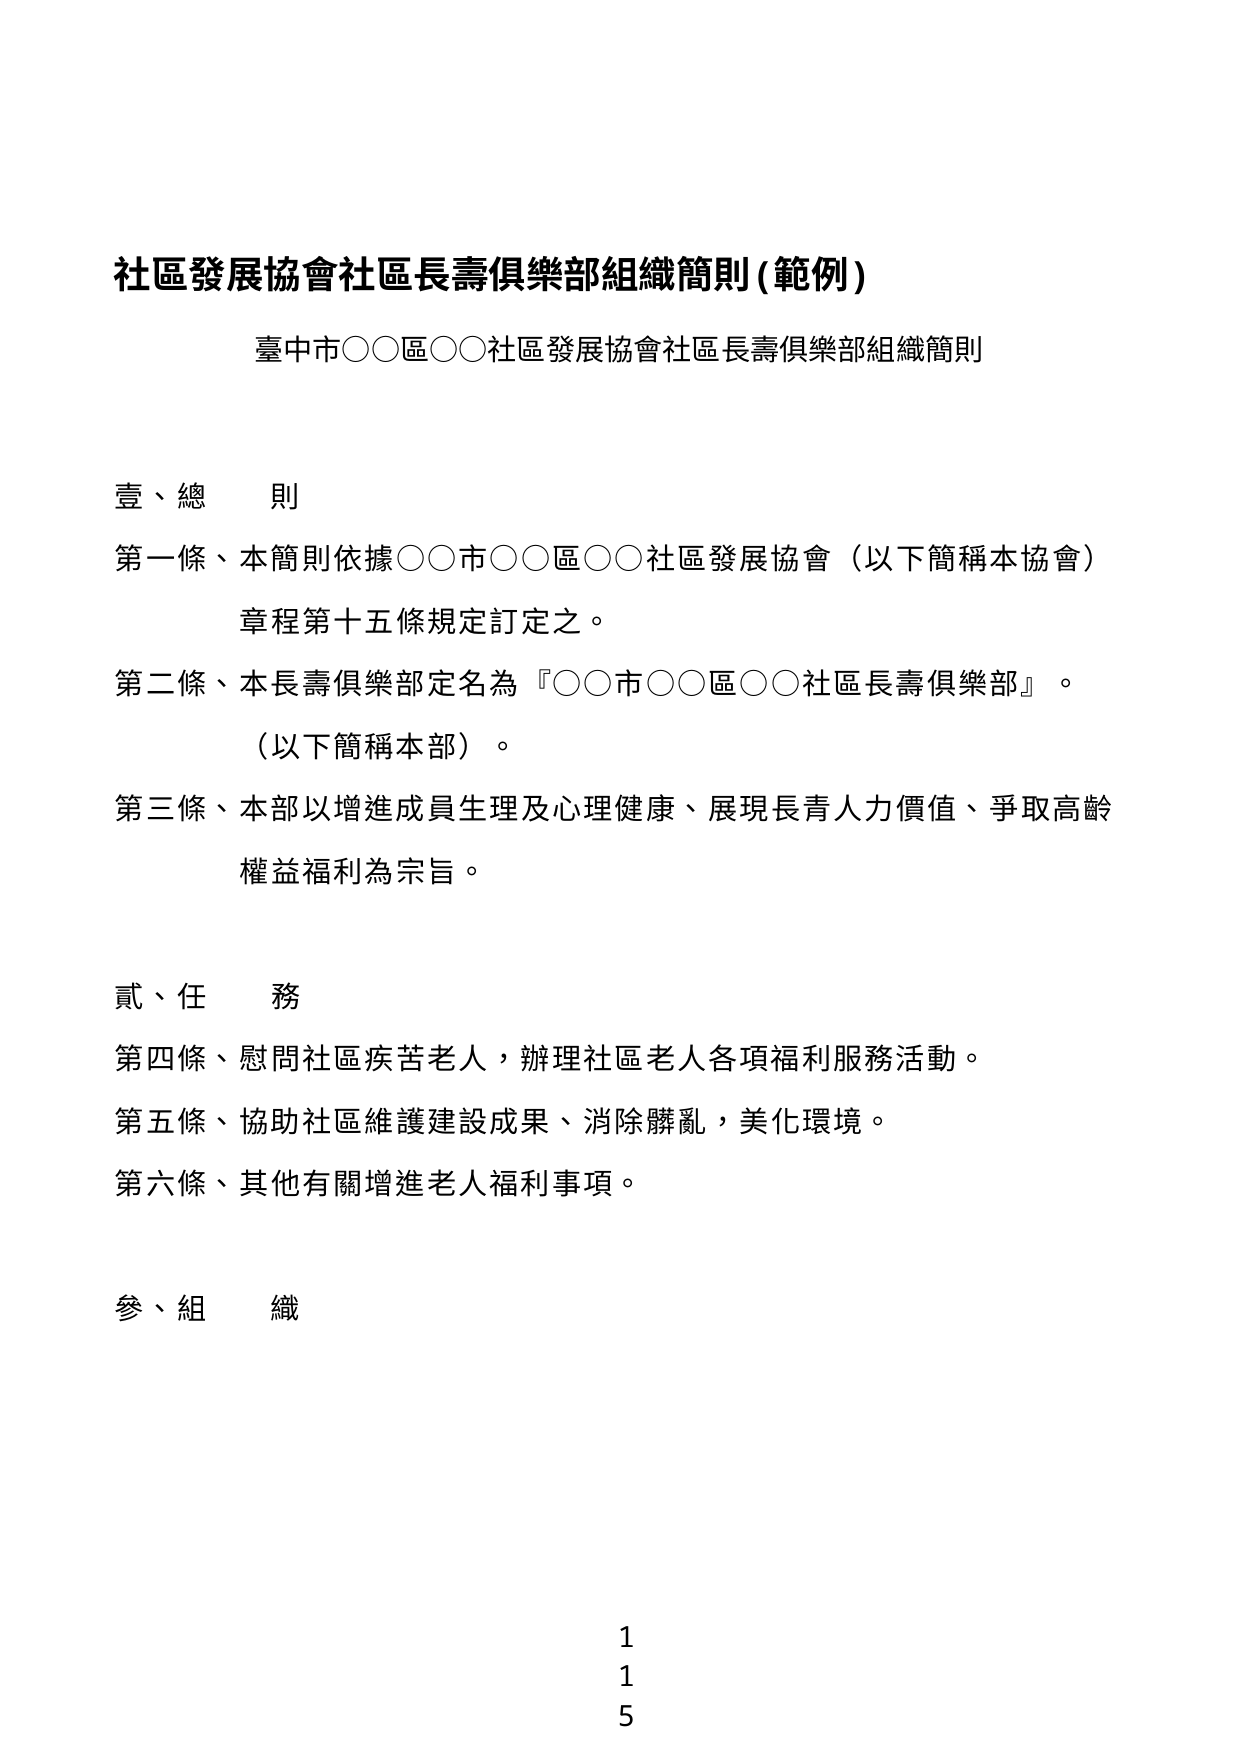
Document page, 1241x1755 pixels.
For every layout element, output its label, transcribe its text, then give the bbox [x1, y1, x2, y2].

text 第四條、慰問社區疾苦老人，辦理社區老人各項福利服務活動。 [113, 1015, 1124, 1078]
text 第一條、本簡則依據○○市○○區○○社區發展協會（以下簡稱本協會）章程第十五條規定訂定之。 [113, 515, 1124, 640]
text 第六條、其他有關增進老人福利事項。 [113, 1140, 1124, 1203]
text 貳、任 務 [113, 953, 1124, 1015]
text 第二條、本長壽俱樂部定名為『○○市○○區○○社區長壽俱樂部』。（以下簡稱本部）。 [113, 640, 1124, 765]
text 第五條、協助社區維護建設成果、消除髒亂，美化環境。 [113, 1078, 1124, 1140]
text 第三條、本部以增進成員生理及心理健康、展現長青人力價值、爭取高齡權益福利為宗旨。 [113, 765, 1124, 890]
text 臺中市○○區○○社區發展協會社區長壽俱樂部組織簡則 [113, 327, 1124, 369]
text 社區發展協會社區長壽俱樂部組織簡則(範例) [113, 245, 1124, 300]
text 參、組 織 [113, 1265, 1124, 1328]
text 壹、總 則 [113, 453, 1124, 515]
